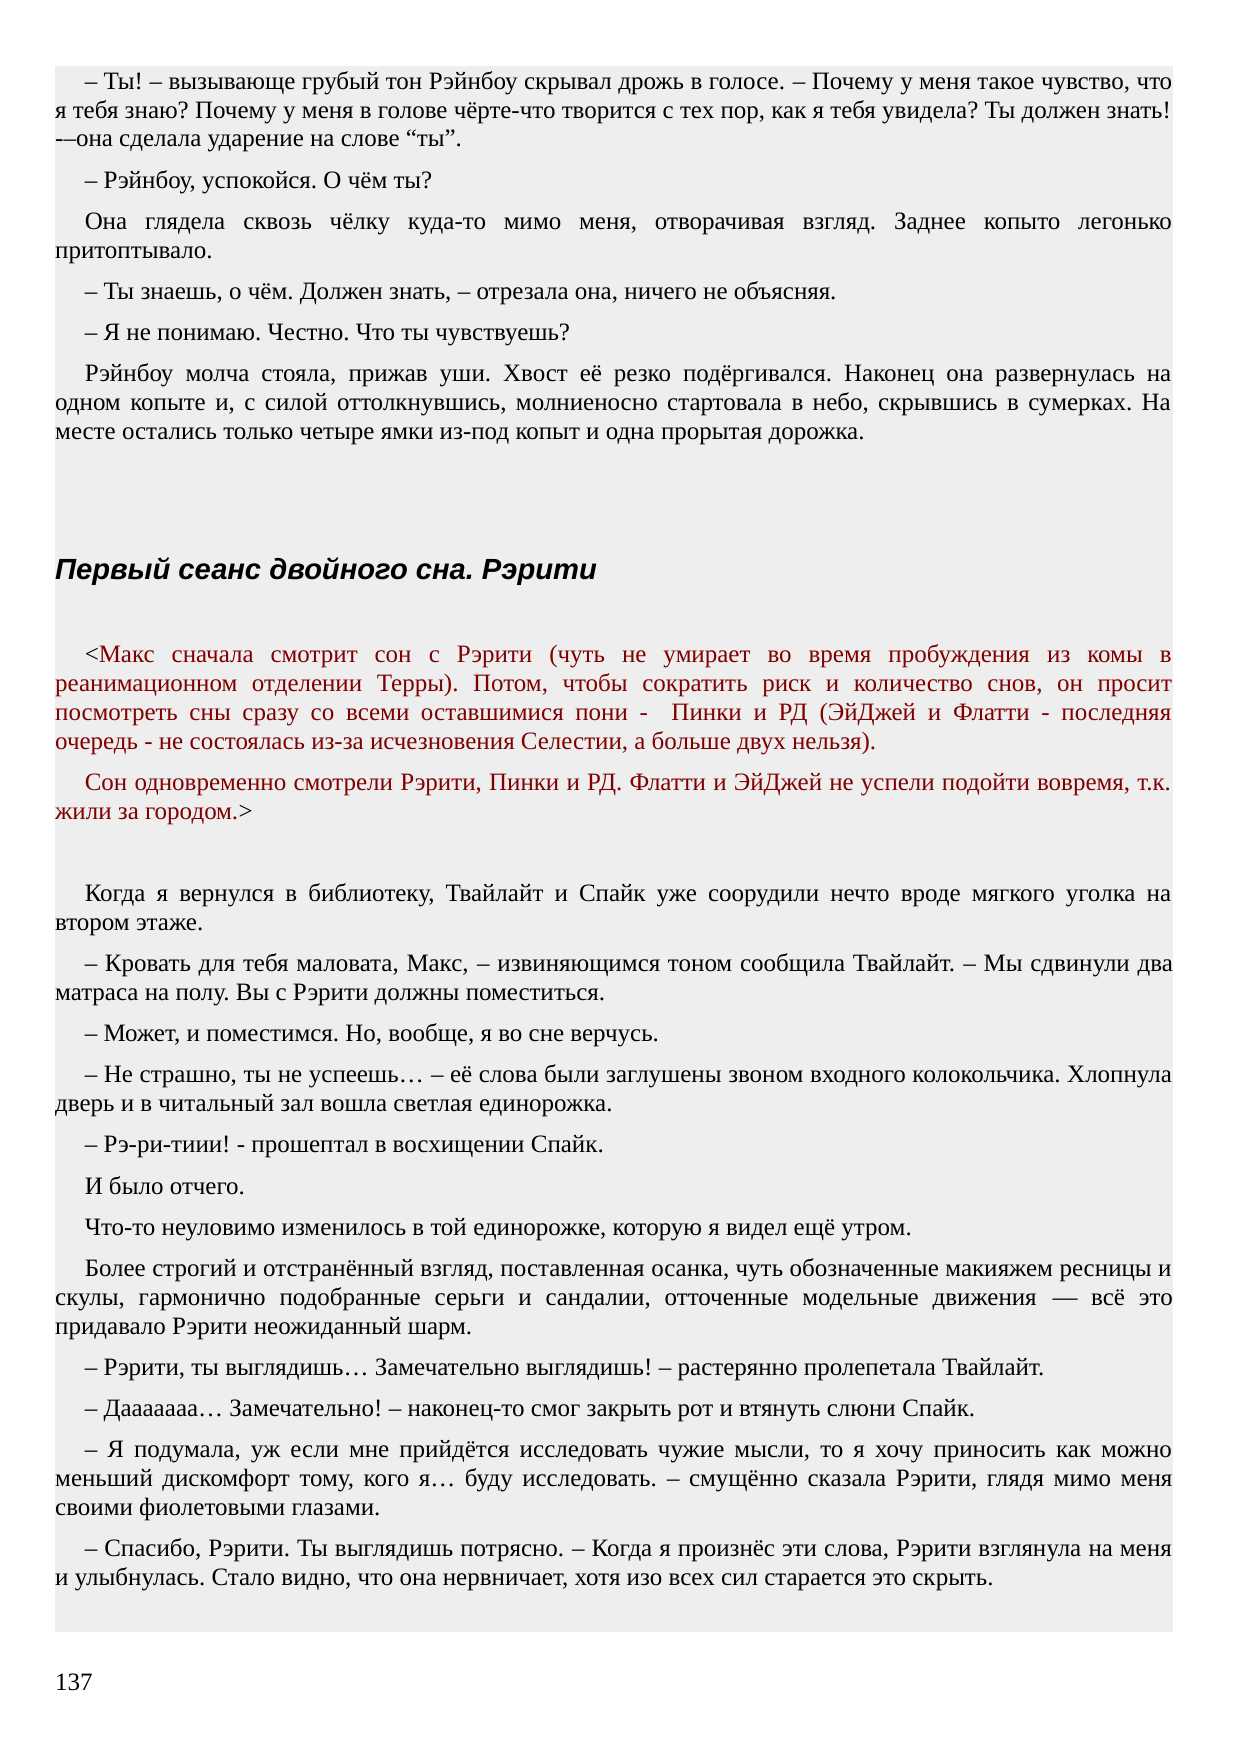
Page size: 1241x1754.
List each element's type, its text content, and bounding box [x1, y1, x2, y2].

text Сон одновременно смотрели Рэрити, Пинки и РД. Флатти и ЭйДжей не успели подойти вовремя, т.к. жили за городом.> [55, 767, 1173, 824]
text – Ты знаешь, о чём. Должен знать, – отрезала она, ничего не объясняя. [55, 276, 1173, 305]
text Более строгий и отстранённый взгляд, поставленная осанка, чуть обозначенные макияжем ресницы и скулы, гармонично подобранные серьги и сандалии, отточенные модельные движения — всё это придавало Рэрити неожиданный шарм. [55, 1253, 1173, 1339]
text – Дааааааа… Замечательно! – наконец-то смог закрыть рот и втянуть слюни Спайк. [55, 1393, 1173, 1422]
text – Я подумала, уж если мне прийдётся исследовать чужие мысли, то я хочу приносить как можно меньший дискомфорт тому, кого я… буду исследовать. – смущённо сказала Рэрити, глядя мимо меня своими фиолетовыми глазами. [55, 1434, 1173, 1521]
text – Рэрити, ты выглядишь… Замечательно выглядишь! – растерянно пролепетала Твайлайт. [55, 1352, 1173, 1381]
text Когда я вернулся в библиотеку, Твайлайт и Спайк уже соорудили нечто вроде мягкого уголка на втором этаже. [55, 878, 1173, 936]
text – Ты! – вызывающе грубый тон Рэйнбоу скрывал дрожь в голосе. – Почему у меня такое чувство, что я тебя знаю? Почему у меня в голове чёрте-что творится с тех пор, как я тебя увидела? Ты должен знать! -–она сделала ударение на слове “ты”. [55, 66, 1173, 152]
text – Спасибо, Рэрити. Ты выглядишь потрясно. – Когда я произнёс эти слова, Рэрити взглянула на меня и улыбнулась. Стало видно, что она нервничает, хотя изо всех сил старается это скрыть. [55, 1533, 1173, 1591]
subtitle Первый сеанс двойного сна. Рэрити [55, 552, 1173, 586]
text – Я не понимаю. Честно. Что ты чувствуешь? [55, 317, 1173, 346]
text – Рэ-ри-тиии! - прошептал в восхищении Спайк. [55, 1129, 1173, 1158]
text – Может, и поместимся. Но, вообще, я во сне верчусь. [55, 1018, 1173, 1047]
text Что-то неуловимо изменилось в той единорожке, которую я видел ещё утром. [55, 1212, 1173, 1241]
text Она глядела сквозь чёлку куда-то мимо меня, отворачивая взгляд. Заднее копыто легонько притоптывало. [55, 206, 1173, 263]
text <Макс сначала смотрит сон с Рэрити (чуть не умирает во время пробуждения из комы в реанимационном отделении Терры). Потом, чтобы сократить риск и количество снов, он просит посмотреть сны сразу со всеми оставшимися пони - Пинки и РД (ЭйДжей и Флатти - последняя очередь - не состоялась из-за исчезновения Селестии, а больше двух нельзя). [55, 639, 1173, 754]
text – Не страшно, ты не успеешь… – её слова были заглушены звоном входного колокольчика. Хлопнула дверь и в читальный зал вошла светлая единорожка. [55, 1059, 1173, 1117]
text И было отчего. [55, 1171, 1173, 1199]
text – Кровать для тебя маловата, Макс, – извиняющимся тоном сообщила Твайлайт. – Мы сдвинули два матраса на полу. Вы с Рэрити должны поместиться. [55, 948, 1173, 1006]
text Рэйнбоу молча стояла, прижав уши. Хвост её резко подёргивался. Наконец она развернулась на одном копыте и, с силой оттолкнувшись, молниеносно стартовала в небо, скрывшись в сумерках. На месте остались только четыре ямки из-под копыт и одна прорытая дорожка. [55, 358, 1173, 445]
text – Рэйнбоу, успокойся. О чём ты? [55, 165, 1173, 193]
